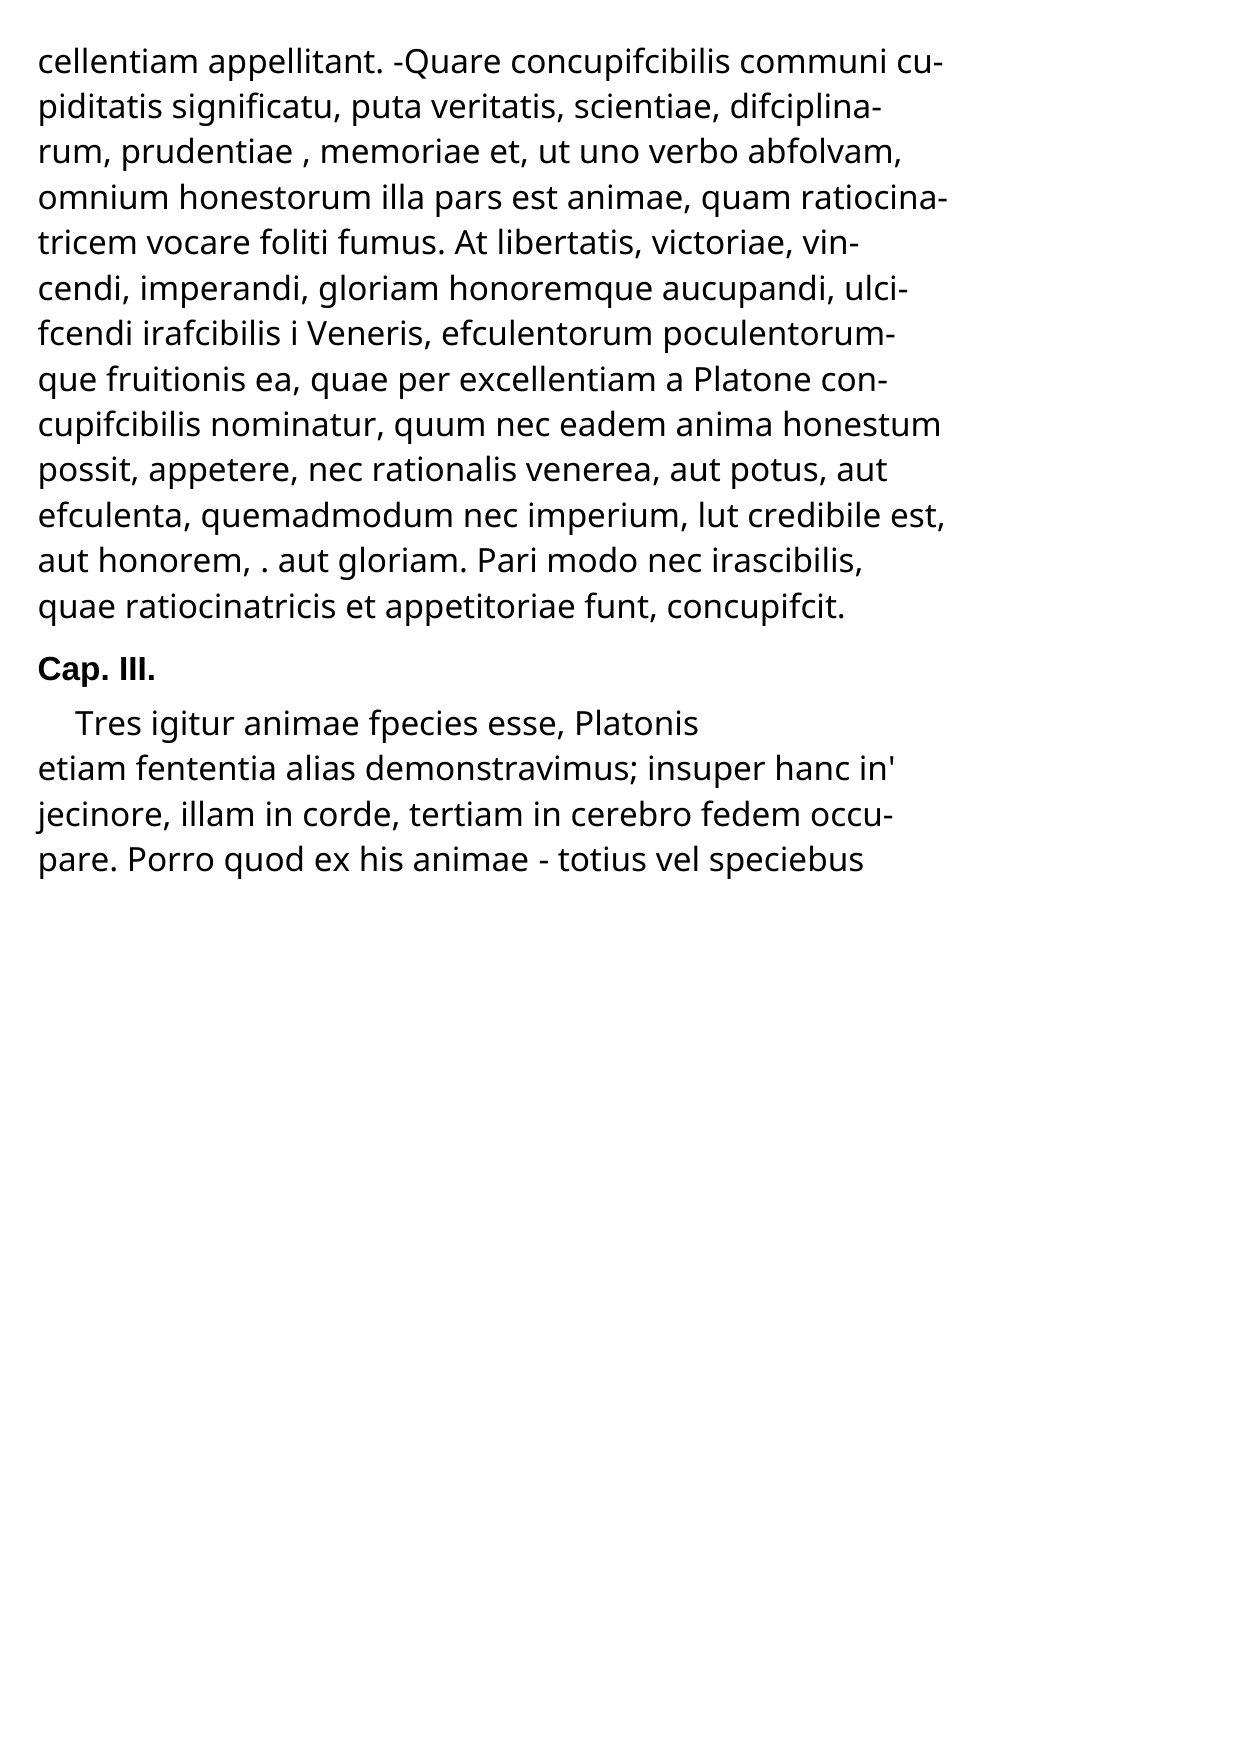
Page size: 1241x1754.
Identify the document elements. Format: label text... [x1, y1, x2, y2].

text cellentiam appellitant. -Quare concupifcibilis communi cu- piditatis significatu, puta veritatis, scientiae, difciplina- rum, prudentiae , memoriae et, ut uno verbo abfolvam, omnium honestorum illa pars est animae, quam ratiocina- tricem vocare foliti fumus. At libertatis, victoriae, vin- cendi, imperandi, gloriam honoremque aucupandi, ulci- fcendi irafcibilis i Veneris, efculentorum poculentorum- que fruitionis ea, quae per excellentiam a Platone con- cupifcibilis nominatur, quum nec eadem anima honestum possit, appetere, nec rationalis venerea, aut potus, aut efculenta, quemadmodum nec imperium, lut credibile est, aut honorem, . aut gloriam. Pari modo nec irascibilis, quae ratiocinatricis et appetitoriae funt, concupifcit. [37, 37, 1203, 628]
subtitle Cap. III. [37, 649, 1203, 687]
text Tres igitur animae fpecies esse, Platonis etiam fententia alias demonstravimus; insuper hanc in' jecinore, illam in corde, tertiam in cerebro fedem occu- pare. Porro quod ex his animae - totius vel speciebus [37, 700, 1203, 881]
